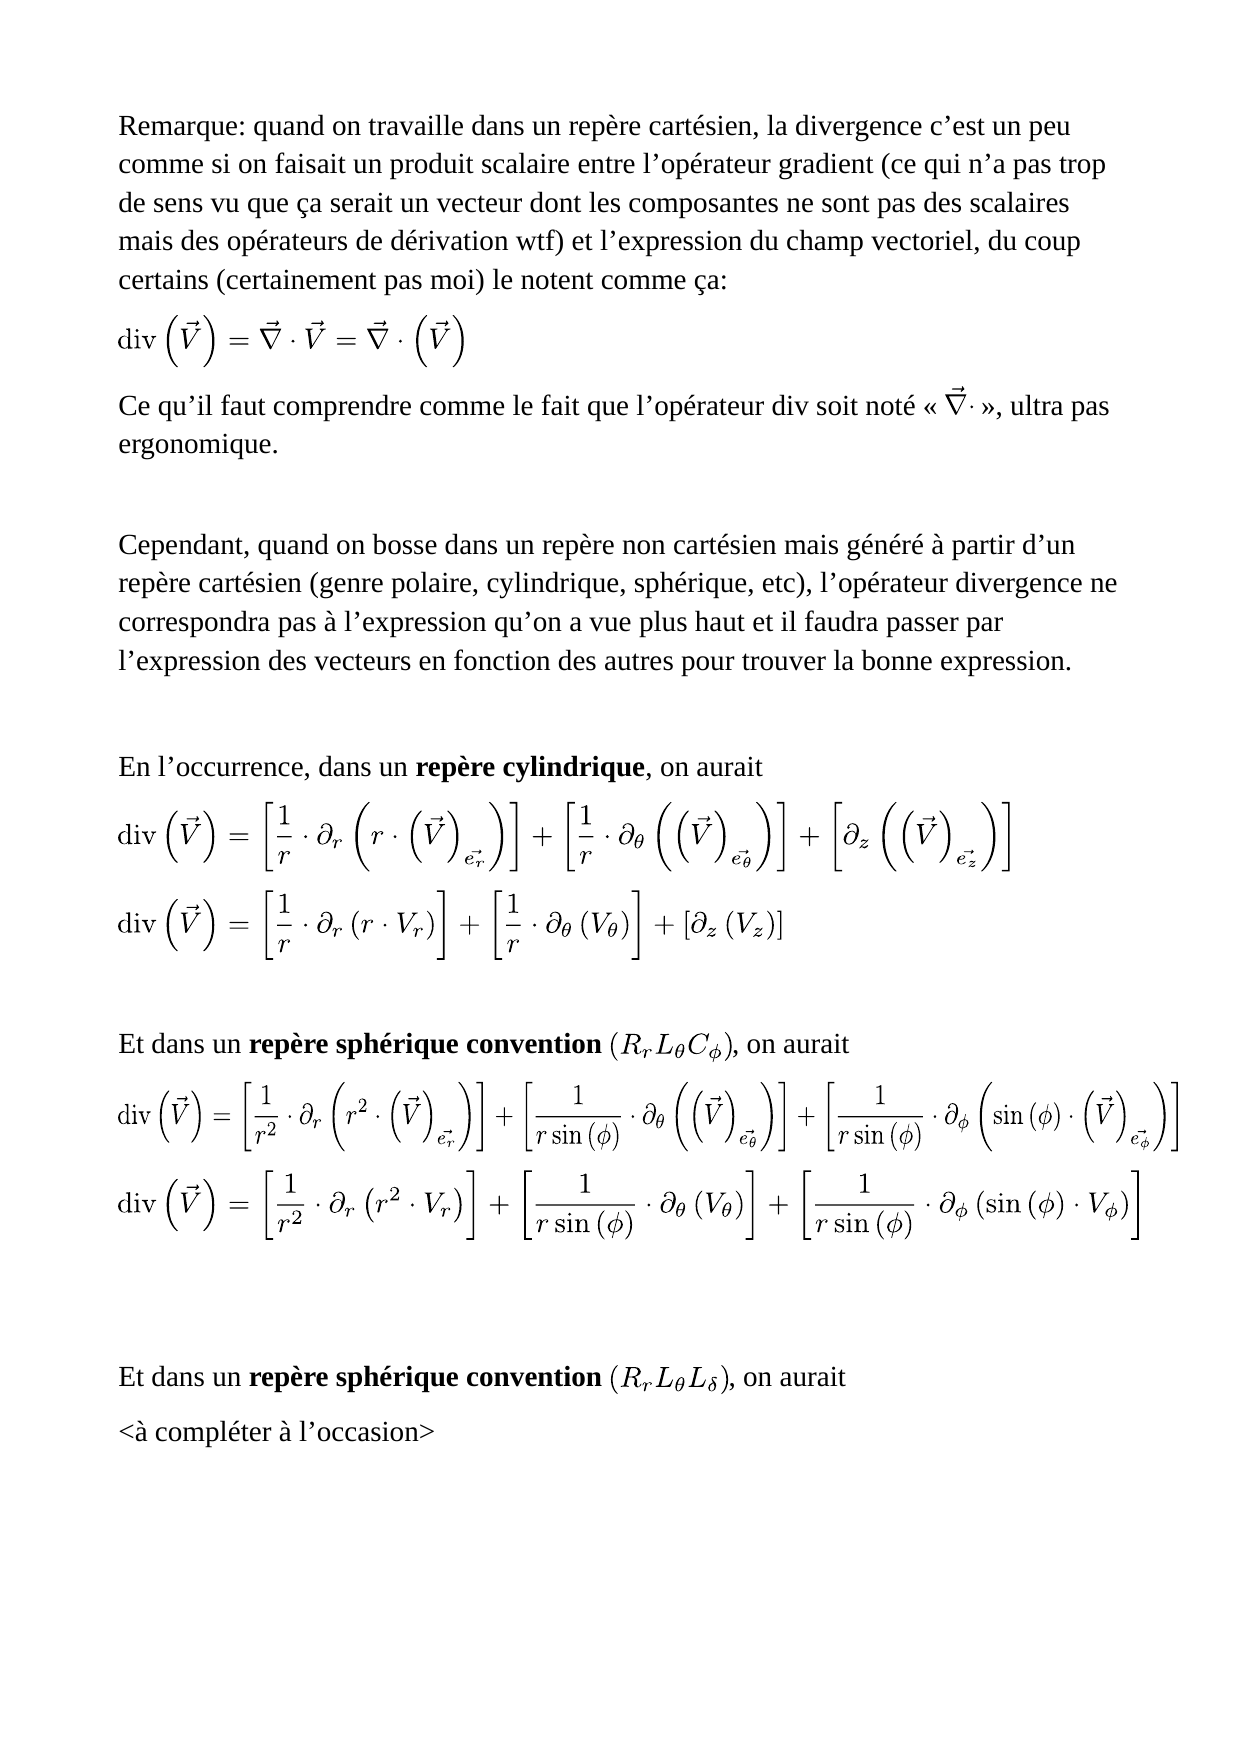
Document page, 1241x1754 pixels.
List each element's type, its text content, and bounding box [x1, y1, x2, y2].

text Cependant, quand on bosse dans un repère non cartésien mais généré à partir d’un repère cartésien (genre polaire, cylindrique, sphérique, etc), l’opérateur divergence ne correspondra pas à l’expression qu’on a vue plus haut et il faudra passer par l’expression des vecteurs en fonction des autres pour trouver la bonne expression. [118, 527, 1122, 676]
text Ce qu’il faut comprendre comme le fait que l’opérateur div soit noté « », ultra pas ergonomique. [118, 386, 1122, 460]
text Et dans un repère sphérique convention , on aurait [118, 1359, 1122, 1394]
text Et dans un repère sphérique convention , on aurait [118, 1026, 1122, 1062]
text <à compléter à l’occasion> [118, 1414, 1122, 1447]
text En l’occurrence, dans un repère cylindrique, on aurait [118, 749, 1122, 782]
text Remarque: quand on travaille dans un repère cartésien, la divergence c’est un peu comme si on faisait un produit scalaire entre l’opérateur gradient (ce qui n’a pas trop de sens vu que ça serait un vecteur dont les composantes ne sont pas des scalaires mais des opérateurs de dérivation wtf) et l’expression du champ vectoriel, du coup certains (certainement pas moi) le notent comme ça: [118, 108, 1122, 296]
